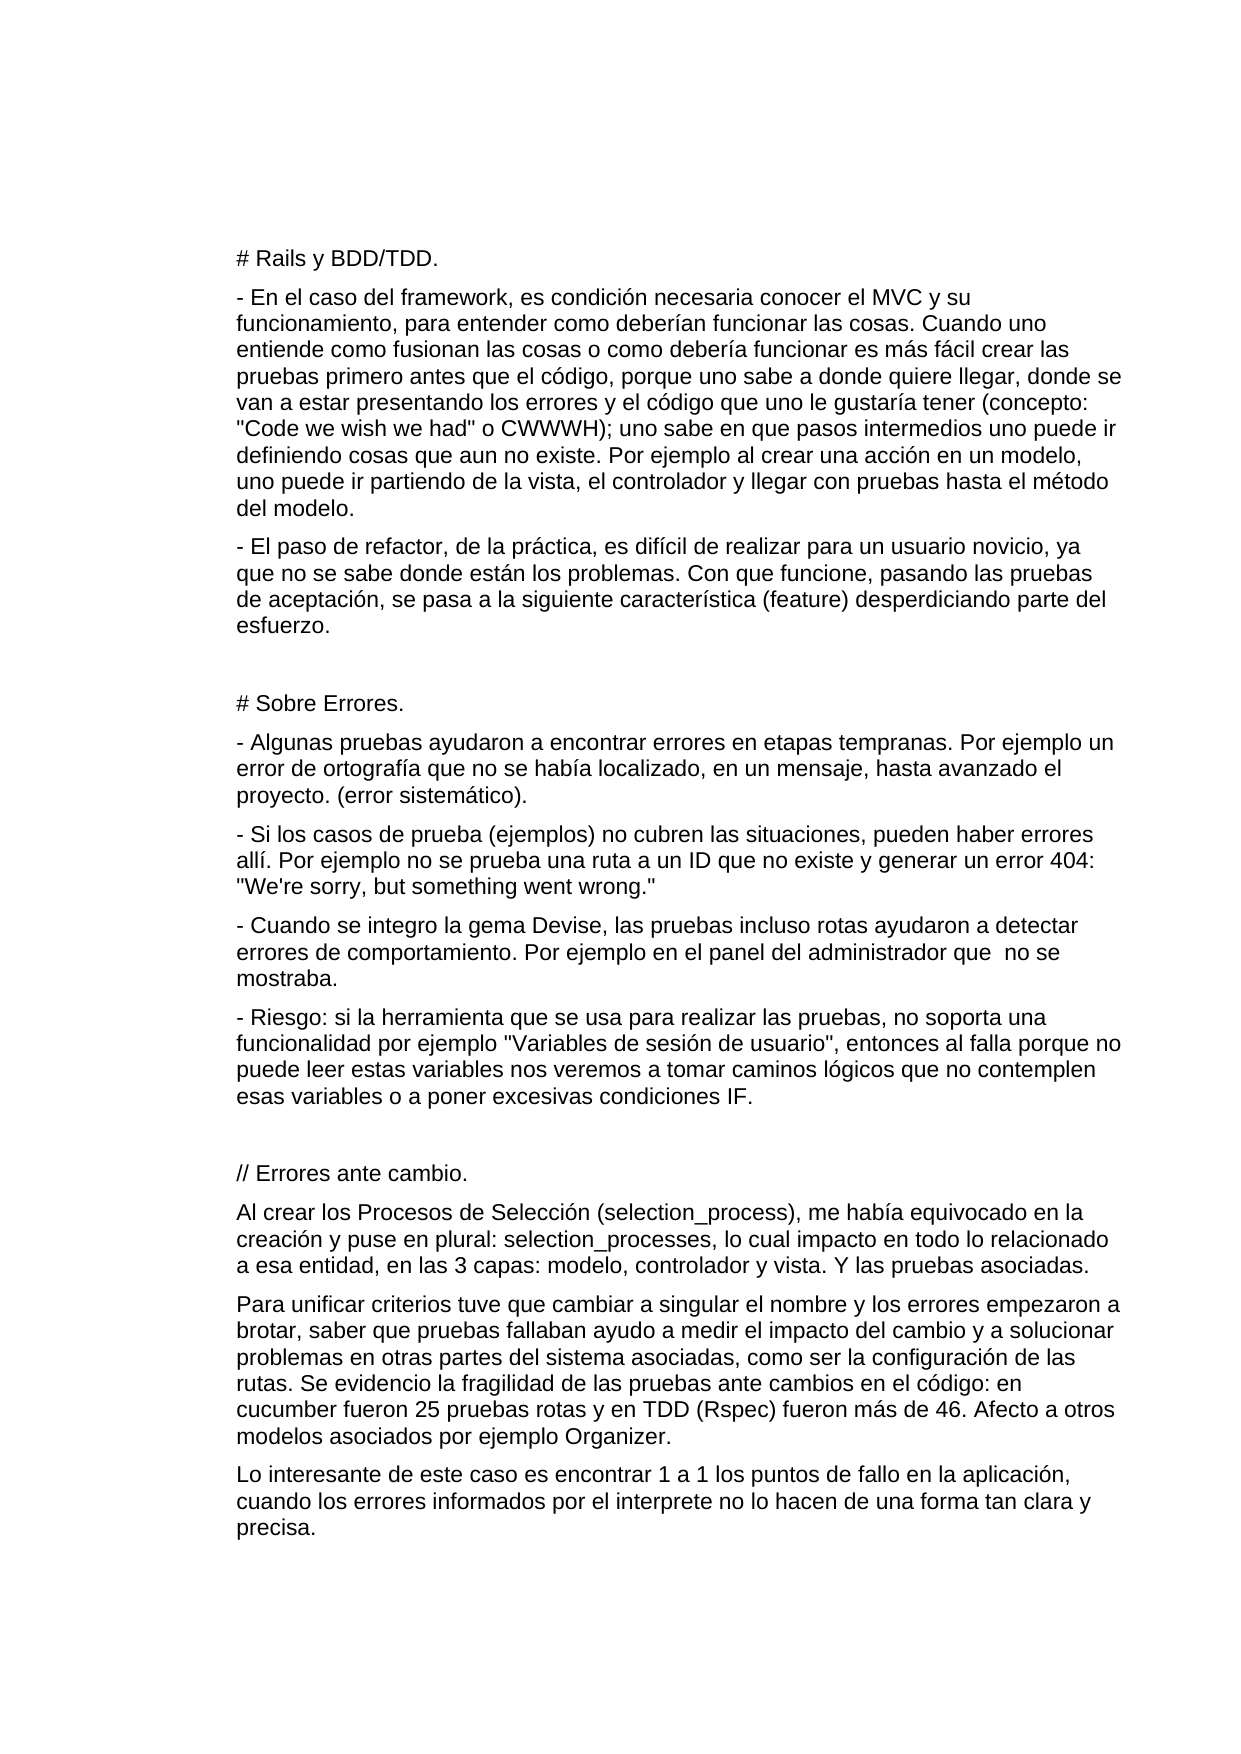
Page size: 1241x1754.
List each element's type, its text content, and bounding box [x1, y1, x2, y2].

text # Sobre Errores. [236, 690, 1122, 716]
text - En el caso del framework, es condición necesaria conocer el MVC y su funcionamiento, para entender como deberían funcionar las cosas. Cuando uno entiende como fusionan las cosas o como debería funcionar es más fácil crear las pruebas primero antes que el código, porque uno sabe a donde quiere llegar, donde se van a estar presentando los errores y el código que uno le gustaría tener (concepto: "Code we wish we had" o CWWWH); uno sabe en que pasos intermedios uno puede ir definiendo cosas que aun no existe. Por ejemplo al crear una acción en un modelo, uno puede ir partiendo de la vista, el controlador y llegar con pruebas hasta el método del modelo. [236, 284, 1122, 521]
text - Cuando se integro la gema Devise, las pruebas incluso rotas ayudaron a detectar errores de comportamiento. Por ejemplo en el panel del administrador que no se mostraba. [236, 912, 1122, 991]
text - El paso de refactor, de la práctica, es difícil de realizar para un usuario novicio, ya que no se sabe donde están los problemas. Con que funcione, pasando las pruebas de aceptación, se pasa a la siguiente característica (feature) desperdiciando parte del esfuerzo. [236, 533, 1122, 639]
text - Si los casos de prueba (ejemplos) no cubren las situaciones, pueden haber errores allí. Por ejemplo no se prueba una ruta a un ID que no existe y generar un error 404: "We're sorry, but something went wrong." [236, 821, 1122, 899]
text - Riesgo: si la herramienta que se usa para realizar las pruebas, no soporta una funcionalidad por ejemplo "Variables de sesión de usuario", entonces al falla porque no puede leer estas variables nos veremos a tomar caminos lógicos que no contemplen esas variables o a poner excesivas condiciones IF. [236, 1004, 1122, 1109]
text Lo interesante de este caso es encontrar 1 a 1 los puntos de fallo en la aplicación, cuando los errores informados por el interprete no lo hacen de una forma tan clara y precisa. [236, 1461, 1122, 1541]
text # Rails y BDD/TDD. [236, 245, 1122, 271]
text Al crear los Procesos de Selección (selection_process), me había equivocado en la creación y puse en plural: selection_processes, lo cual impacto en todo lo relacionado a esa entidad, en las 3 capas: modelo, controlador y vista. Y las pruebas asociadas. [236, 1199, 1122, 1278]
text - Algunas pruebas ayudaron a encontrar errores en etapas tempranas. Por ejemplo un error de ortografía que no se había localizado, en un mensaje, hasta avanzado el proyecto. (error sistemático). [236, 729, 1122, 808]
text Para unificar criterios tuve que cambiar a singular el nombre y los errores empezaron a brotar, saber que pruebas fallaban ayudo a medir el impacto del cambio y a solucionar problemas en otras partes del sistema asociadas, como ser la configuración de las rutas. Se evidencio la fragilidad de las pruebas ante cambios en el código: en cucumber fueron 25 pruebas rotas y en TDD (Rspec) fueron más de 46. Afecto a otros modelos asociados por ejemplo Organizer. [236, 1291, 1122, 1449]
text // Errores ante cambio. [236, 1160, 1122, 1187]
